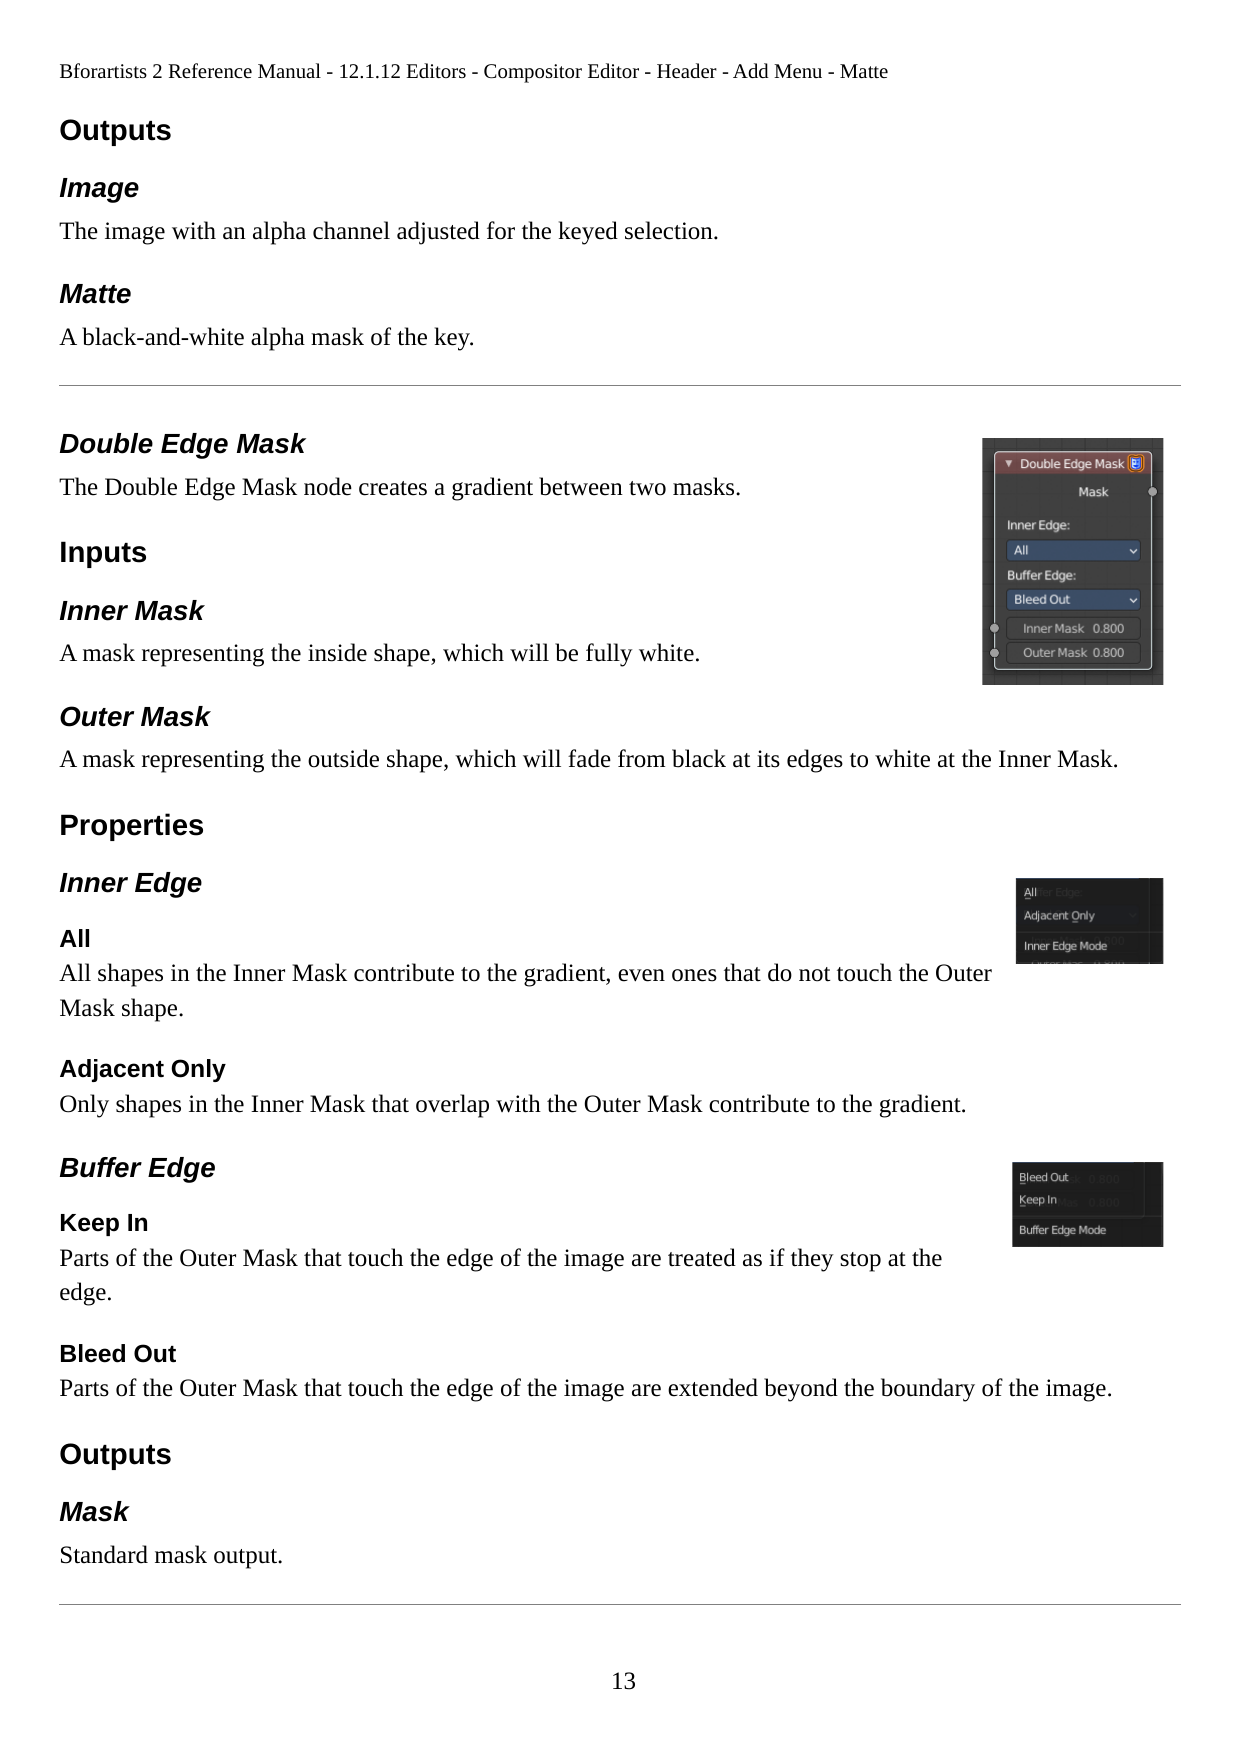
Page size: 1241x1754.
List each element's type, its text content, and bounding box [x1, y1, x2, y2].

picture [1012, 1162, 1164, 1247]
subtitle Properties [59, 808, 1181, 842]
subtitle Buffer Edge [59, 1151, 1181, 1183]
picture [1015, 878, 1164, 964]
subtitle Image [59, 171, 1181, 203]
subtitle Outer Mask [59, 700, 1181, 732]
subtitle Outputs [59, 113, 1181, 146]
subtitle All [59, 924, 1015, 952]
text Parts of the Outer Mask that touch the edge of the image are treated as if they stop at the edge. [59, 1243, 1181, 1306]
subtitle Matte [59, 277, 1181, 309]
text A black-and-white alpha mask of the key. [59, 322, 1181, 350]
text Parts of the Outer Mask that touch the edge of the image are extended beyond the boundary of the image. [59, 1373, 1181, 1402]
text A mask representing the outside shape, which will fade from black at its edges to white at the Inner Mask. [59, 744, 1181, 773]
text Only shapes in the Inner Mask that overlap with the Outer Mask contribute to the gradient. [59, 1089, 1181, 1118]
text The image with an alpha channel adjusted for the keyed selection. [59, 216, 1181, 244]
subtitle Double Edge Mask [59, 427, 1181, 459]
subtitle Inputs [59, 535, 982, 569]
text A mask representing the inside shape, which will be fully white. [59, 638, 982, 667]
subtitle [1164, 924, 1181, 952]
subtitle Keep In [59, 1208, 1012, 1236]
subtitle Inner Mask [59, 594, 982, 626]
text Standard mask output. [59, 1540, 1181, 1569]
subtitle Inner Edge [59, 867, 1181, 899]
subtitle Mask [59, 1496, 1181, 1528]
subtitle Outputs [59, 1437, 1181, 1471]
picture [982, 438, 1164, 685]
subtitle Bleed Out [59, 1339, 1181, 1367]
subtitle [1164, 535, 1181, 569]
subtitle [1164, 1208, 1181, 1236]
text The Double Edge Mask node creates a gradient between two masks. [59, 472, 982, 501]
subtitle [1164, 594, 1181, 626]
text All shapes in the Inner Mask contribute to the gradient, even ones that do not touch the Outer Mask shape. [59, 958, 1181, 1022]
subtitle Adjacent Only [59, 1054, 1181, 1083]
